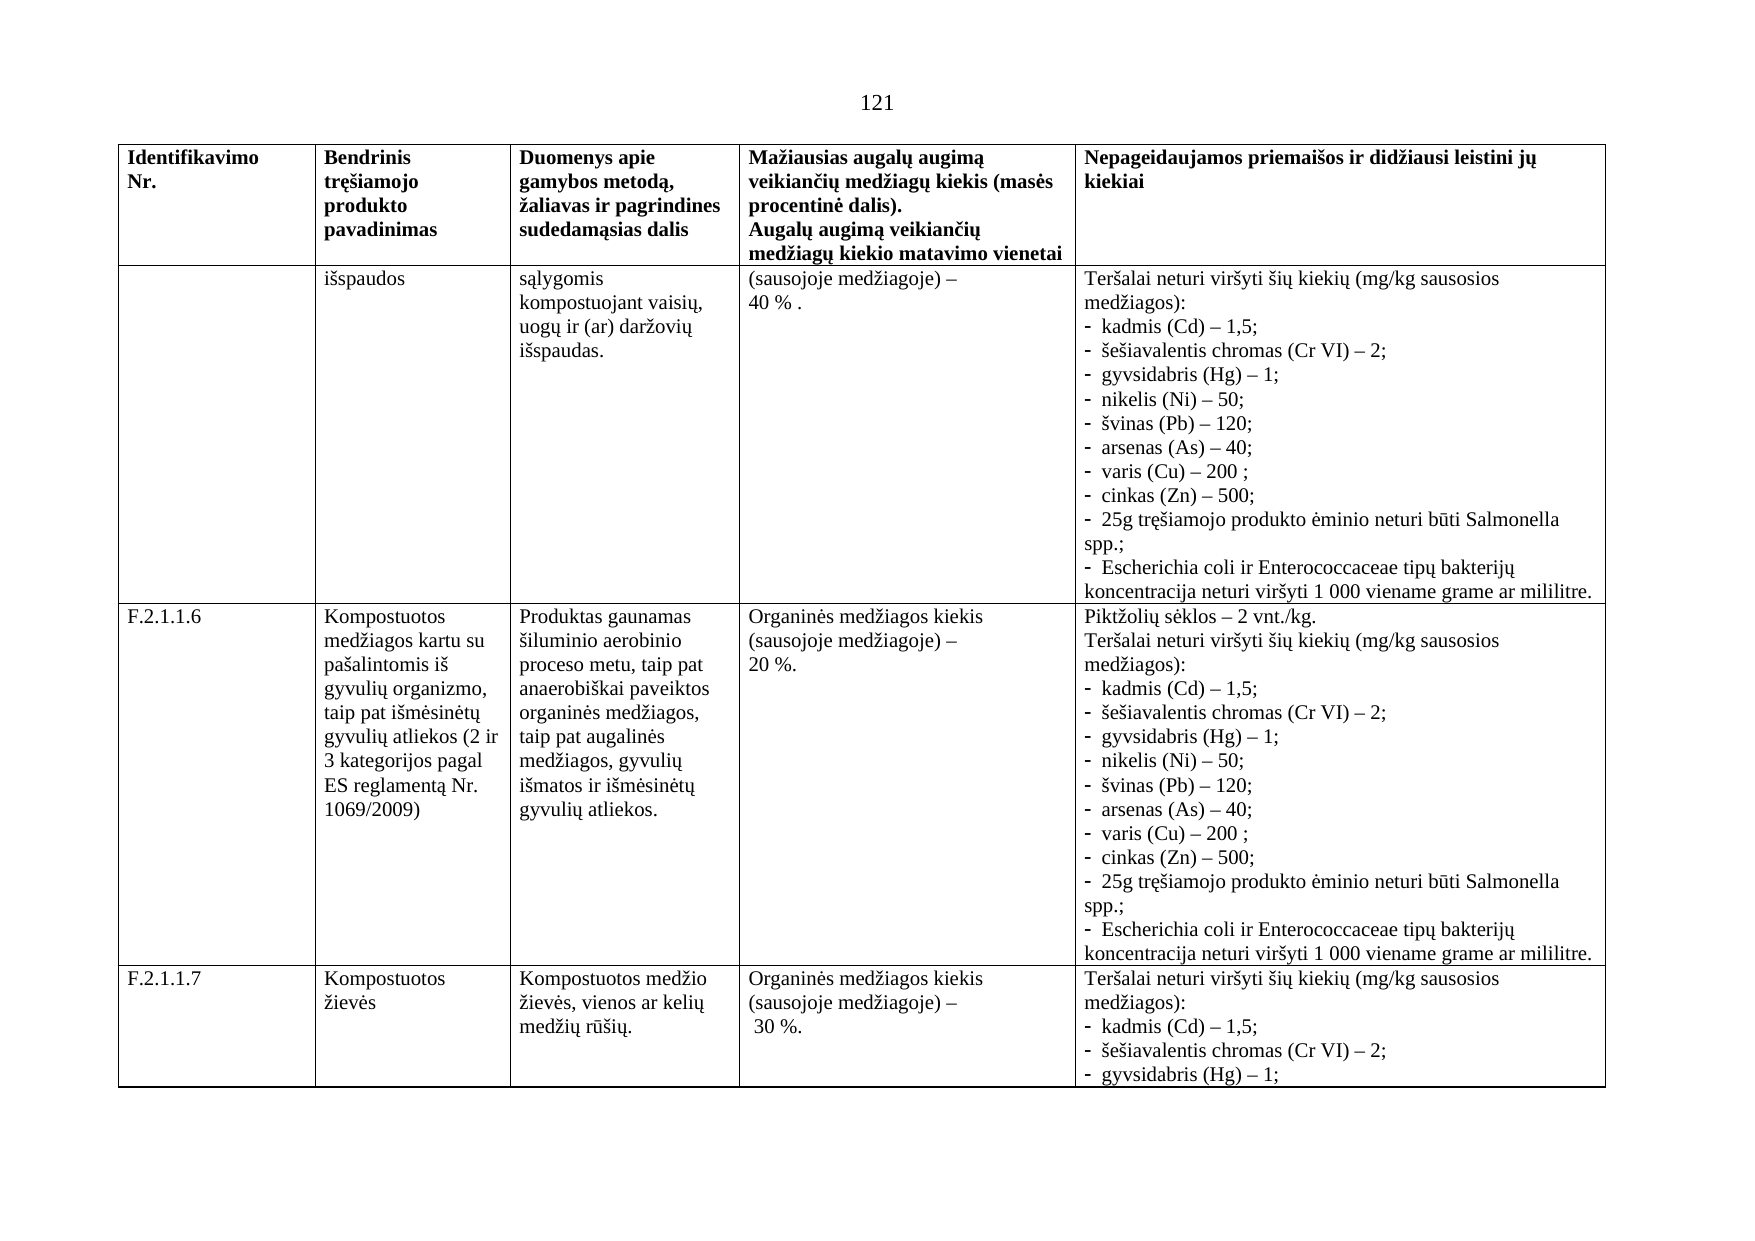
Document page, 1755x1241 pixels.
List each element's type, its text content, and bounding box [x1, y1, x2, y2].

table_header Bendrinis tręšiamojo produkto pavadinimas [316, 145, 510, 265]
table_cell Piktžolių sėklos – 2 vnt./kg. Teršalai neturi viršyti šių kiekių (mg/kg sausosios medžiagos): kadmis (Cd) – 1,5; šešiavalentis chromas (Cr VI) – 2; gyvsidabris (Hg) – 1; nikelis (Ni) – 50; švinas (Pb) – 120; arsenas (As) – 40; varis (Cu) – 200 ; cinkas (Zn) – 500; 25g tręšiamojo produkto ėminio neturi būti Salmonella spp.; Escherichia coli ir Enterococcaceae tipų bakterijų koncentracija neturi viršyti 1 000 viename grame ar mililitre. [1076, 604, 1605, 965]
table_cell Kompostuotos žievės [316, 966, 510, 1086]
table_cell F.2.1.1.7 [119, 966, 315, 1086]
table_header Nepageidaujamos priemaišos ir didžiausi leistini jų kiekiai [1076, 145, 1605, 265]
table_header Duomenys apie gamybos metodą, žaliavas ir pagrindines sudedamąsias dalis [511, 145, 739, 265]
table_header Identifikavimo Nr. [119, 145, 315, 265]
table_cell F.2.1.1.6 [119, 604, 315, 965]
table_cell Kompostuotos medžiagos kartu su pašalintomis iš gyvulių organizmo, taip pat išmėsinėtų gyvulių atliekos (2 ir 3 kategorijos pagal ES reglamentą Nr. 1069/2009) [316, 604, 510, 965]
table_cell sąlygomis kompostuojant vaisių, uogų ir (ar) daržovių išspaudas. [511, 266, 739, 603]
table_cell Teršalai neturi viršyti šių kiekių (mg/kg sausosios medžiagos): kadmis (Cd) – 1,5; šešiavalentis chromas (Cr VI) – 2; gyvsidabris (Hg) – 1; [1076, 966, 1605, 1086]
table_cell Organinės medžiagos kiekis (sausojoje medžiagoje) – 20 %. [740, 604, 1075, 965]
table_header Mažiausias augalų augimą veikiančių medžiagų kiekis (masės procentinė dalis). Augalų augimą veikiančių medžiagų kiekio matavimo vienetai [740, 145, 1075, 265]
table_cell Organinės medžiagos kiekis (sausojoje medžiagoje) – 30 %. [740, 966, 1075, 1086]
table_cell Teršalai neturi viršyti šių kiekių (mg/kg sausosios medžiagos): kadmis (Cd) – 1,5; šešiavalentis chromas (Cr VI) – 2; gyvsidabris (Hg) – 1; nikelis (Ni) – 50; švinas (Pb) – 120; arsenas (As) – 40; varis (Cu) – 200 ; cinkas (Zn) – 500; 25g tręšiamojo produkto ėminio neturi būti Salmonella spp.; Escherichia coli ir Enterococcaceae tipų bakterijų koncentracija neturi viršyti 1 000 viename grame ar mililitre. [1076, 266, 1605, 603]
table_cell (sausojoje medžiagoje) – 40 % . [740, 266, 1075, 603]
table_cell Produktas gaunamas šiluminio aerobinio proceso metu, taip pat anaerobiškai paveiktos organinės medžiagos, taip pat augalinės medžiagos, gyvulių išmatos ir išmėsinėtų gyvulių atliekos. [511, 604, 739, 965]
table_cell Kompostuotos medžio žievės, vienos ar kelių medžių rūšių. [511, 966, 739, 1086]
table_cell išspaudos [316, 266, 510, 603]
table_cell [119, 266, 315, 603]
